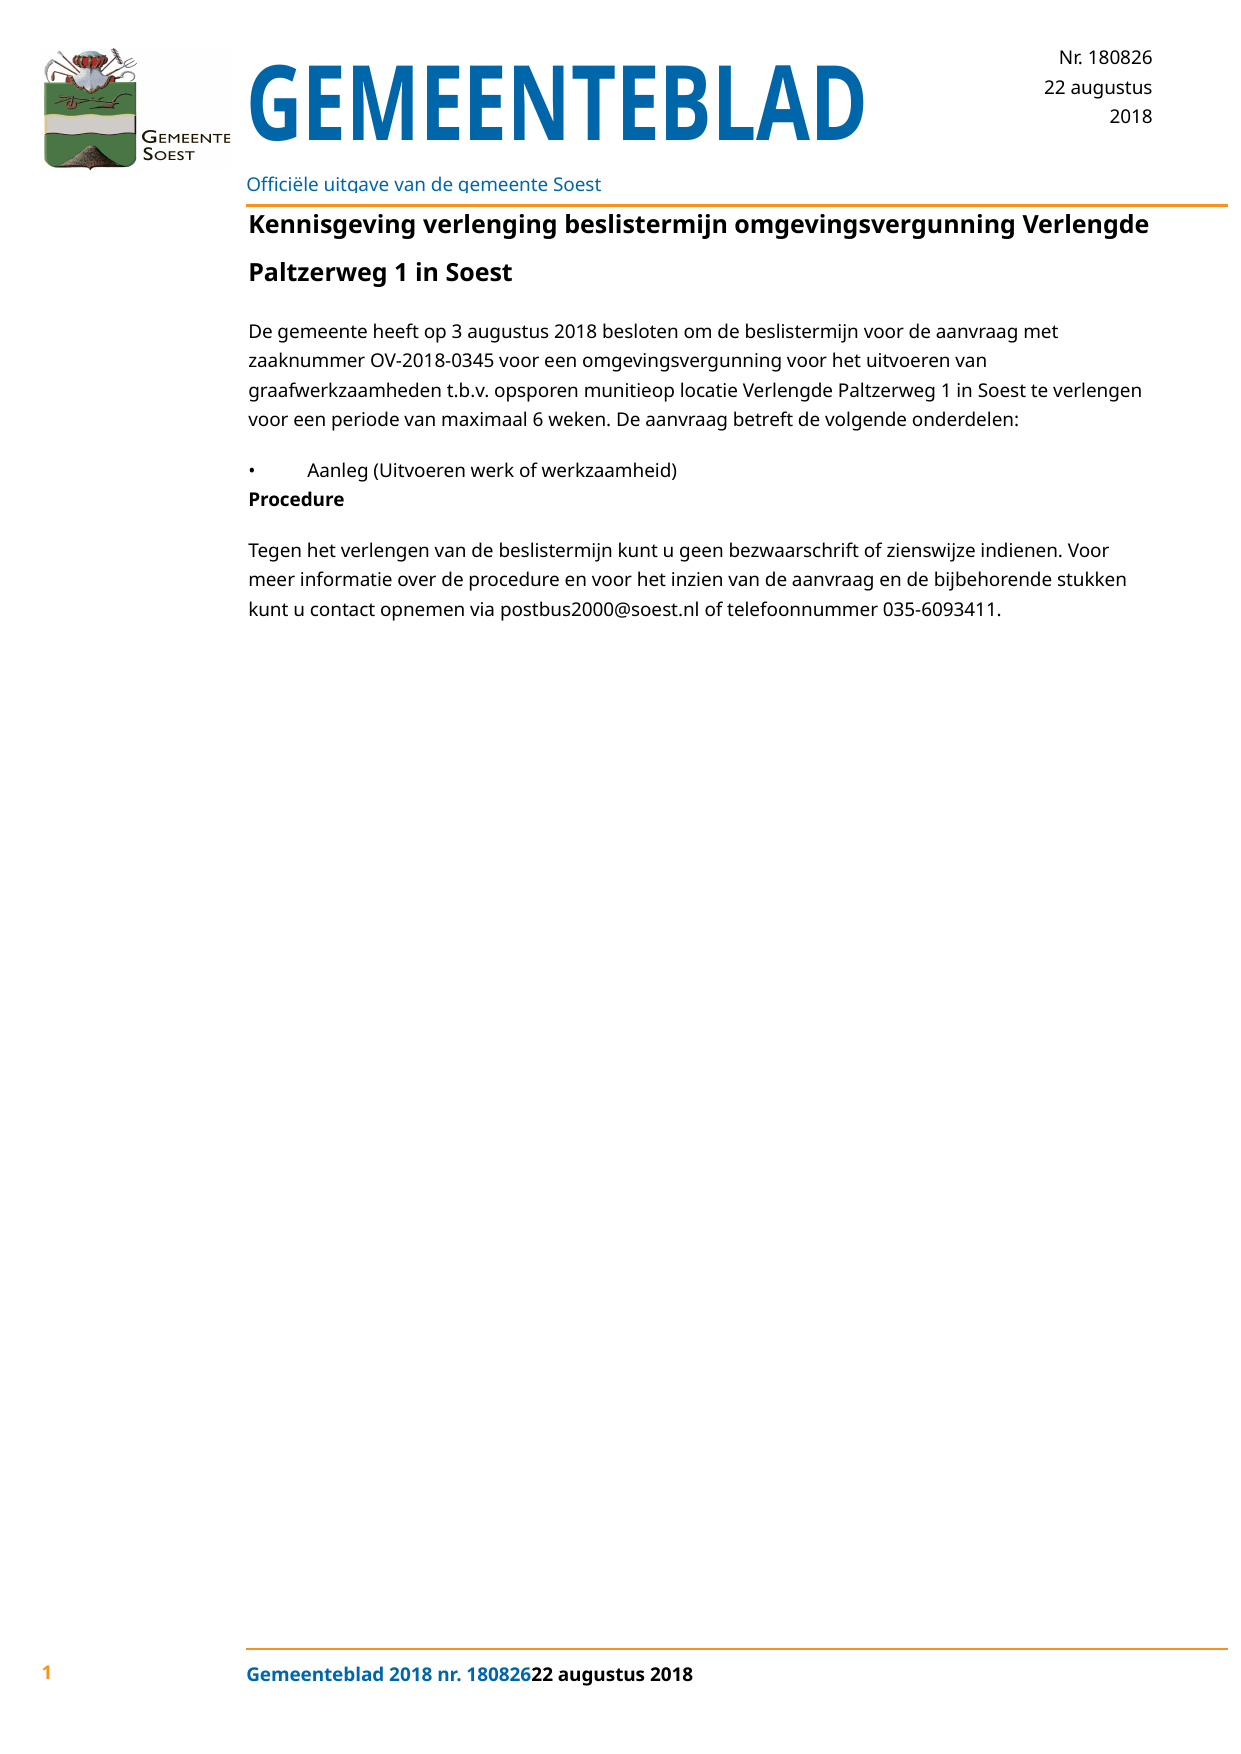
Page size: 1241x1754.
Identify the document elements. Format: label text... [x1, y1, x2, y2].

text Tegen het verlengen van de beslistermijn kunt u geen bezwaarschrift of zienswijze indienen. Voor meer informatie over de procedure en voor het inzien van de aanvraag en de bijbehorende stukken kunt u contact opnemen via postbus2000@soest.nl of telefoonnummer 035-6093411. [248, 537, 1152, 622]
text Kennisgeving verlenging beslistermijn omgevingsvergunning Verlengde Paltzerweg 1 in Soest [248, 207, 1152, 288]
list Aanleg (Uitvoeren werk of werkzaamheid) [248, 457, 1152, 483]
text Procedure [248, 487, 1152, 512]
picture [41, 47, 231, 172]
text De gemeente heeft op 3 augustus 2018 besloten om de beslistermijn voor de aanvraag met zaaknummer OV-2018-0345 voor een omgevingsvergunning voor het uitvoeren van graafwerkzaamheden t.b.v. opsporen munitieop locatie Verlengde Paltzerweg 1 in Soest te verlengen voor een periode van maximaal 6 weken. De aanvraag betreft de volgende onderdelen: [248, 318, 1152, 432]
